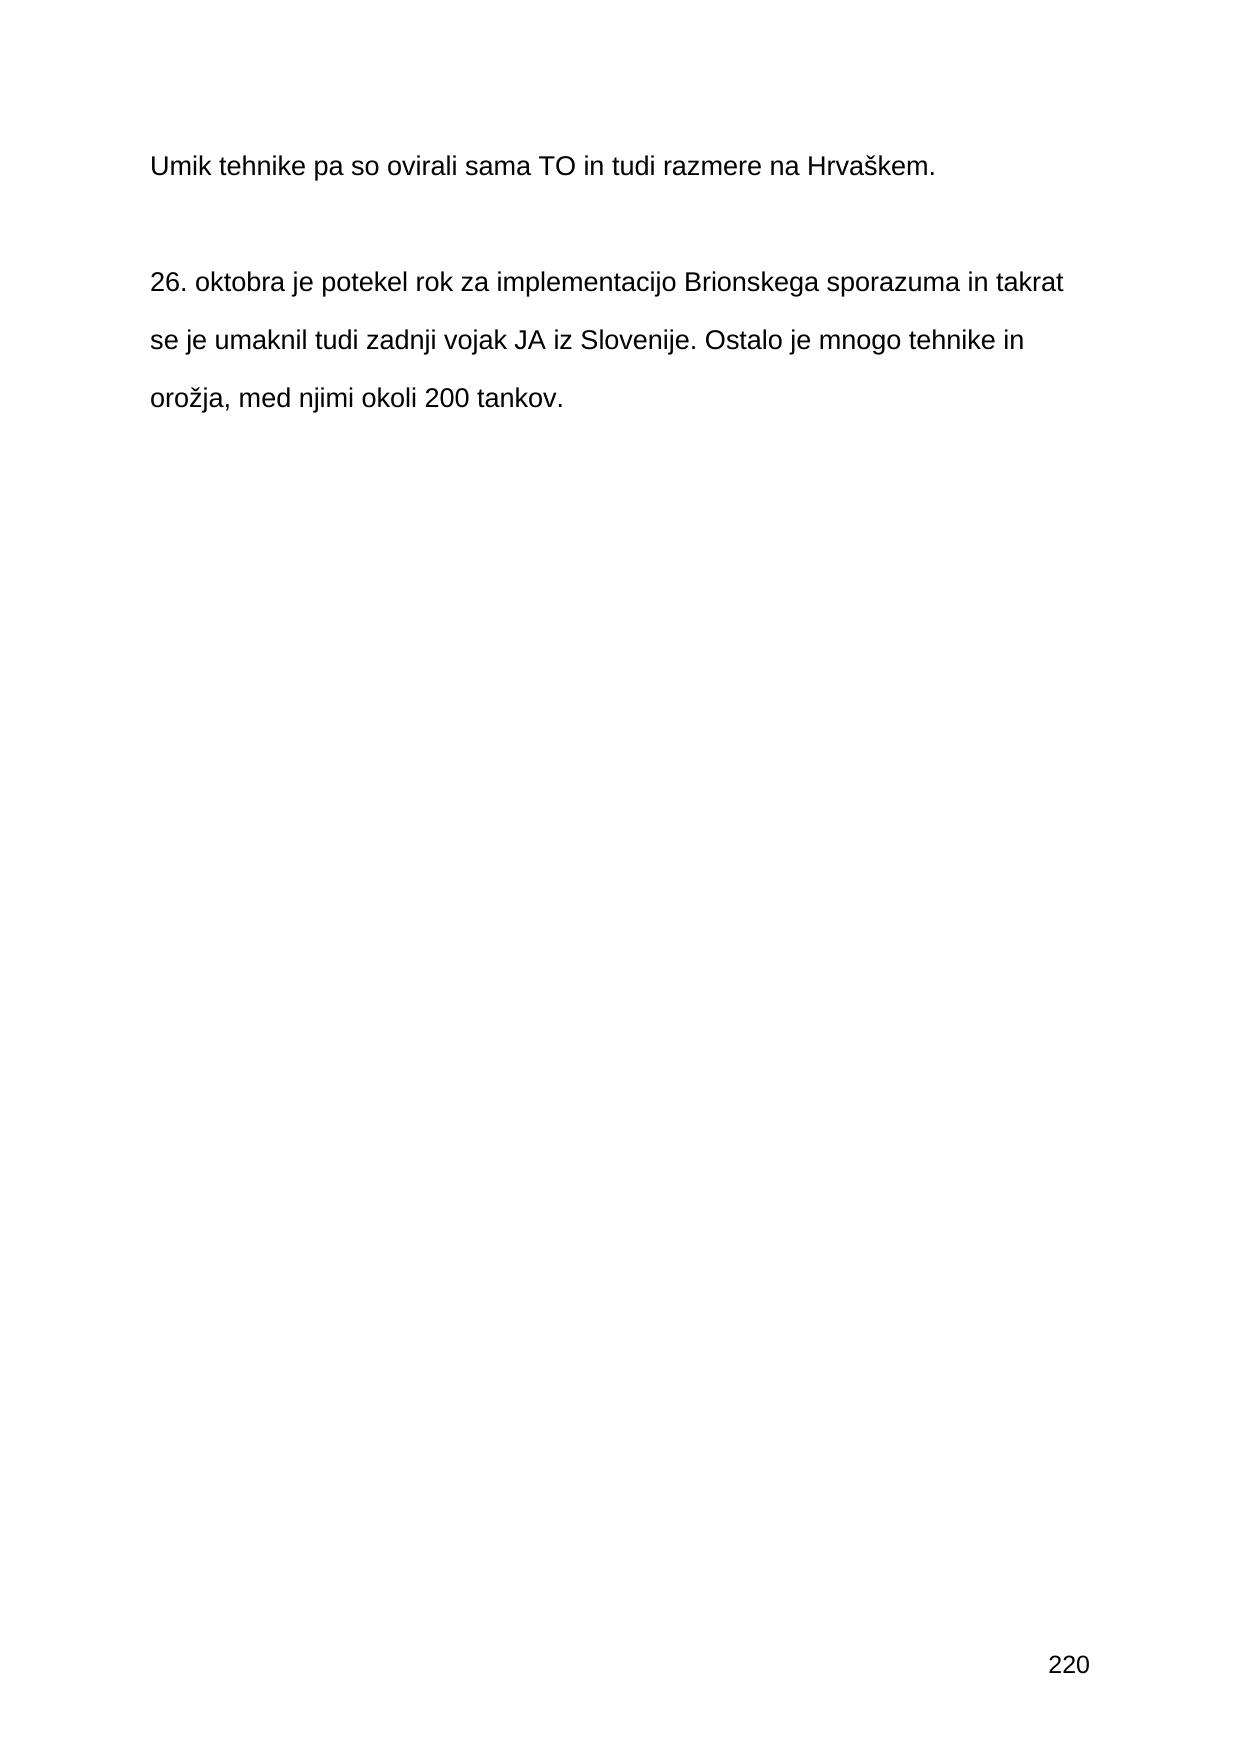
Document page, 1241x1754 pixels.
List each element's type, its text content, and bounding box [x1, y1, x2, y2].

text 26. oktobra je potekel rok za implementacijo Brionskega sporazuma in takrat se je umaknil tudi zadnji vojak JA iz Slovenije. Ostalo je mnogo tehnike in orožja, med njimi okoli 200 tankov. [150, 266, 1090, 421]
text Umik tehnike pa so ovirali sama TO in tudi razmere na Hrvaškem. [150, 150, 1090, 189]
